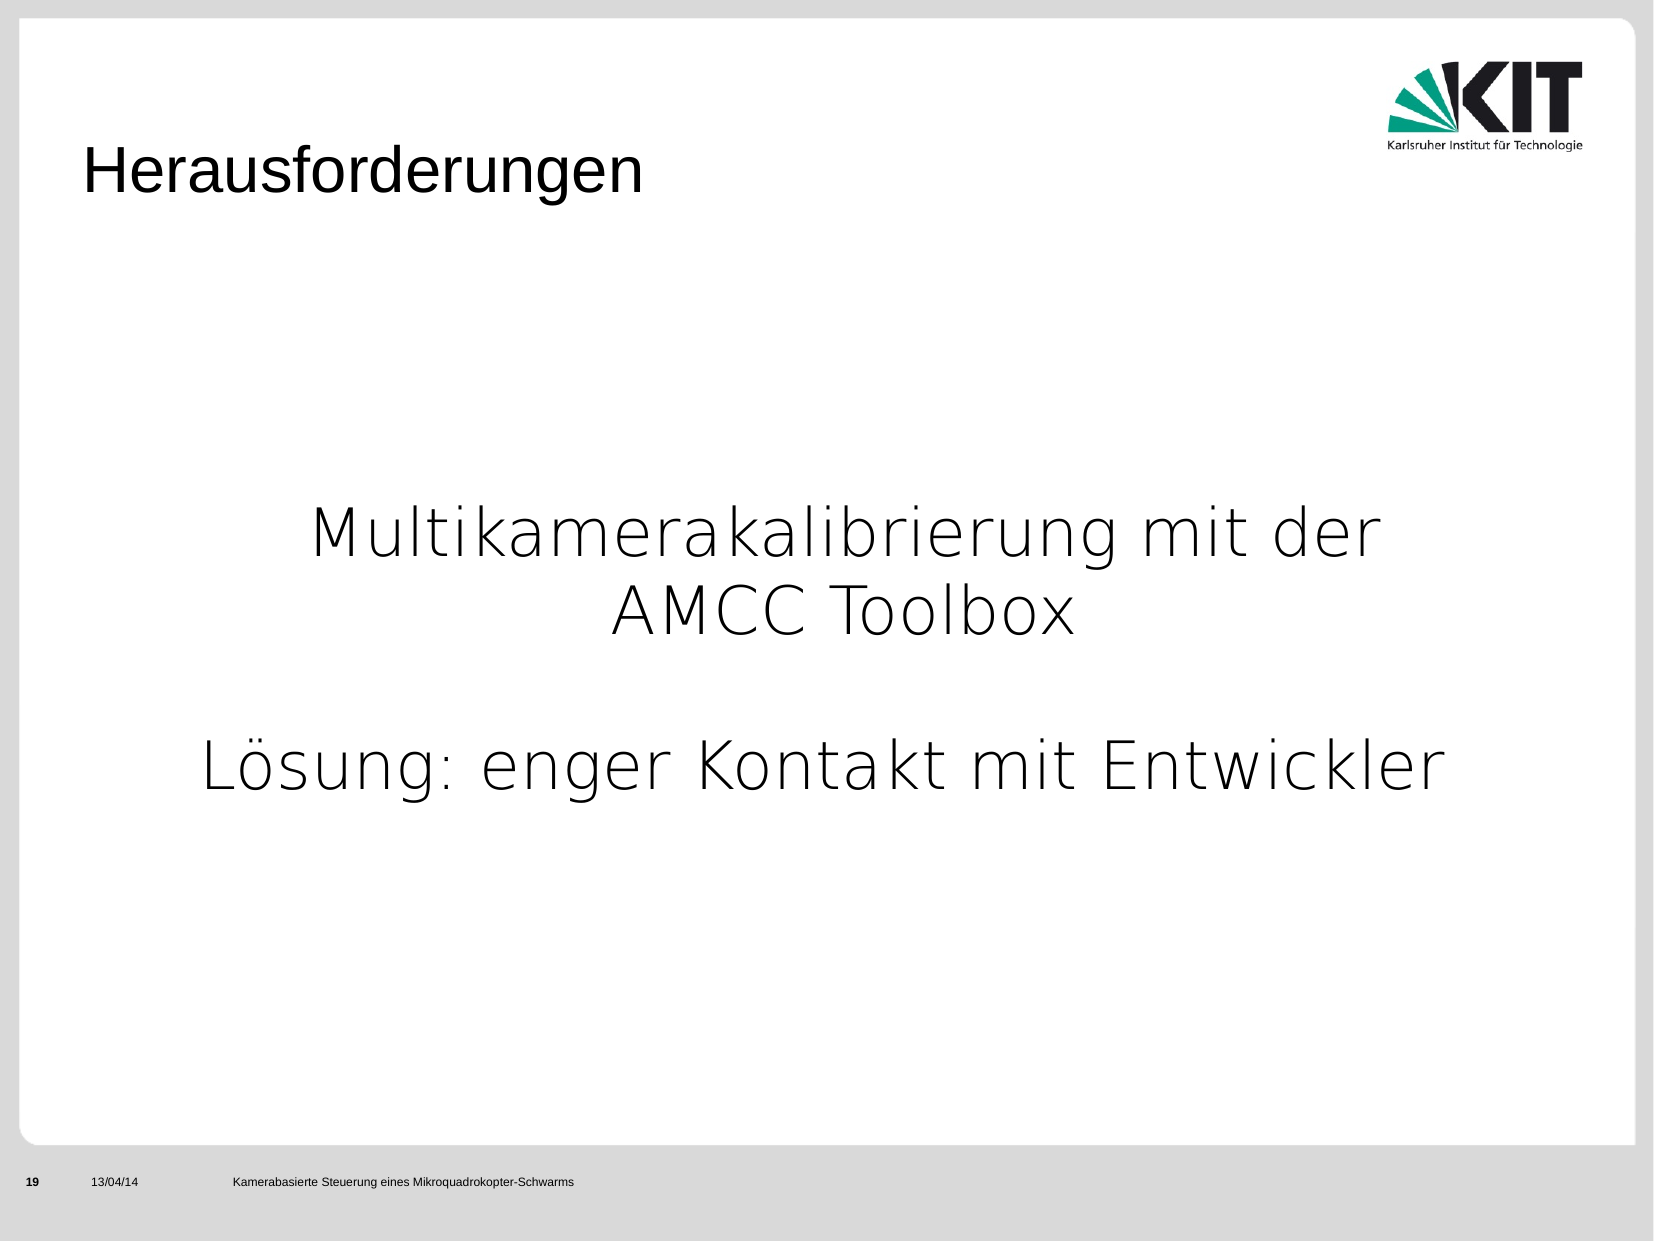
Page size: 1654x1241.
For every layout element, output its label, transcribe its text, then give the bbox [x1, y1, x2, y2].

title Herausforderungen [82, 49, 1571, 257]
subtitle Multikamerakalibrierung mit der AMCC Toolbox Lösung: enger Kontakt mit Entwickler [82, 290, 1571, 1010]
picture [0, 0, 1654, 1241]
